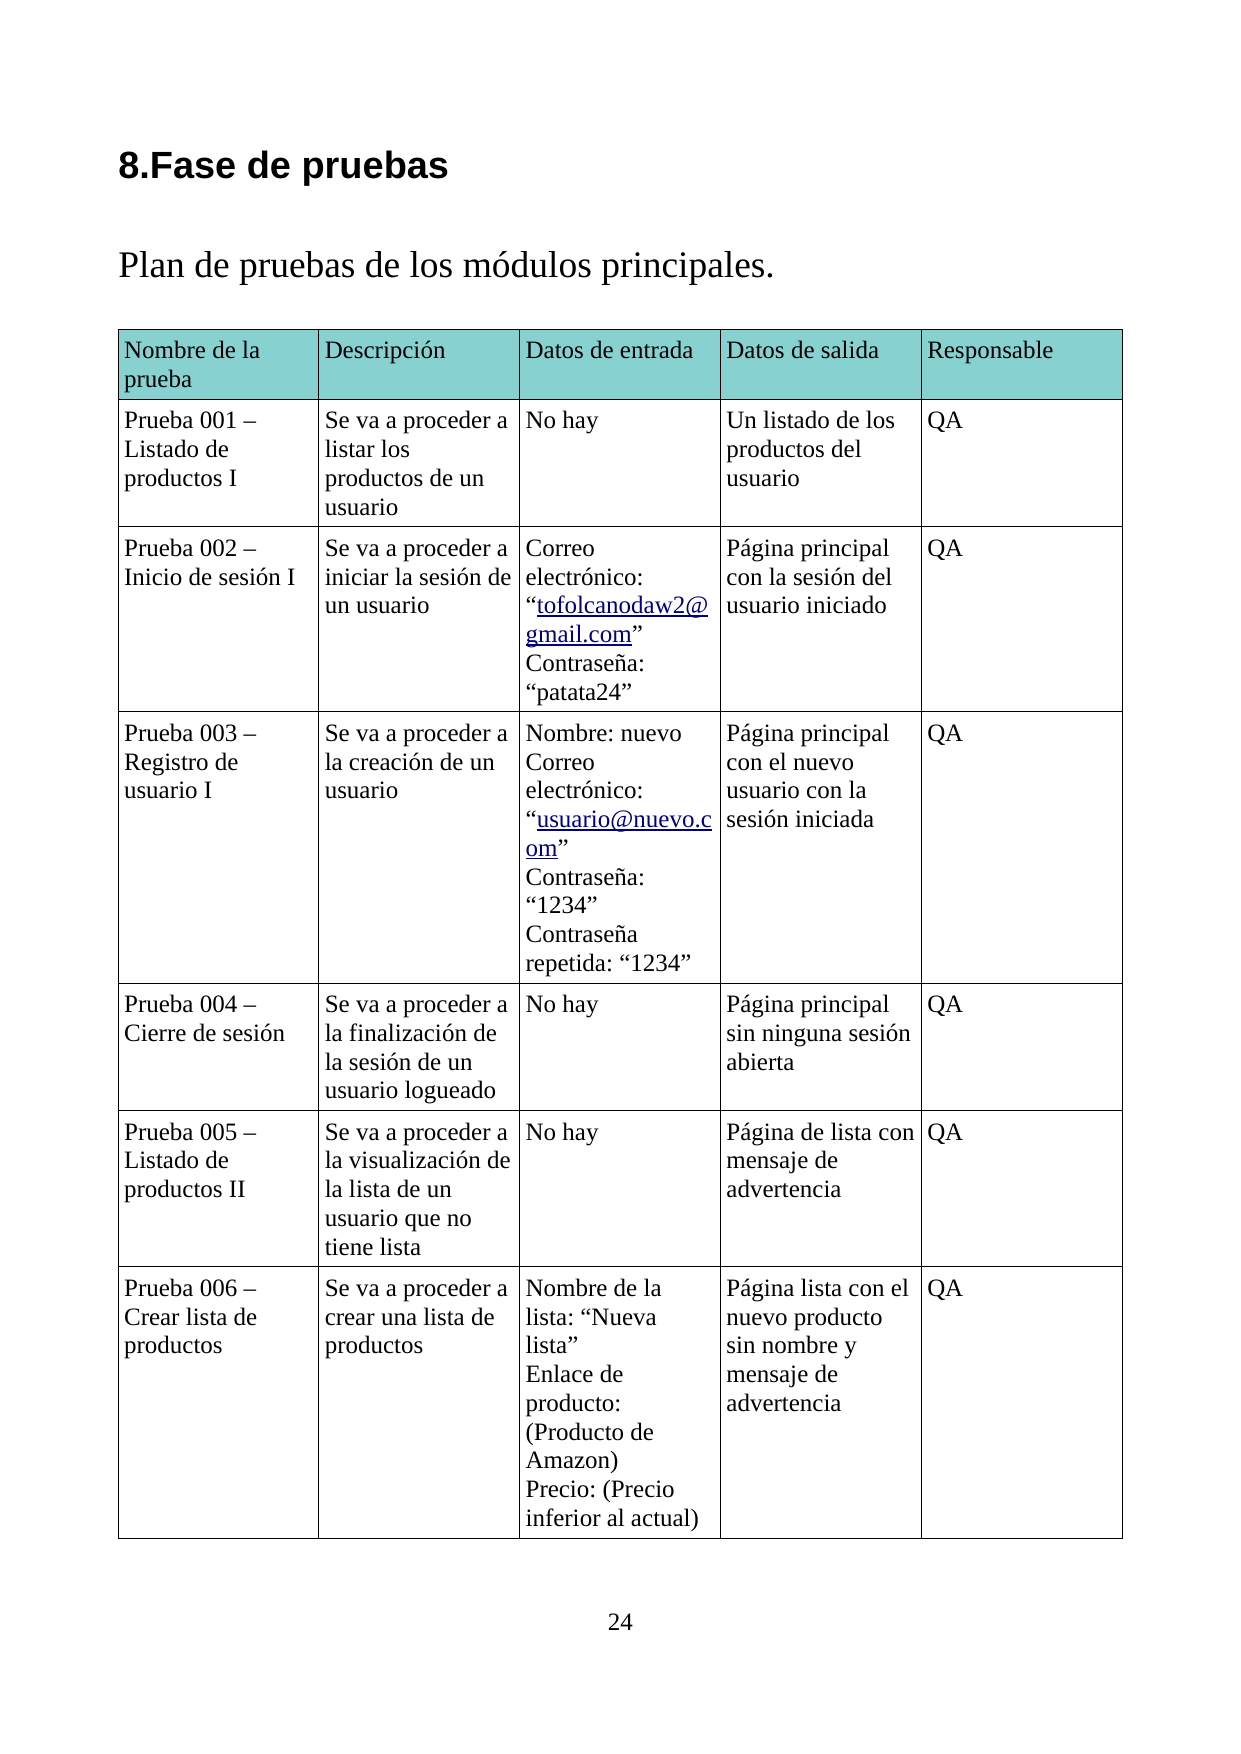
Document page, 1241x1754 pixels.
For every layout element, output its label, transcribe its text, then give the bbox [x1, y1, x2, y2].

table_cell Nombre de la lista: “Nueva lista” Enlace de producto: (Producto de Amazon) Precio: (Precio inferior al actual) [520, 1267, 720, 1537]
table_cell No hay [520, 400, 720, 526]
table_cell Se va a proceder a la visualización de la lista de un usuario que no tiene lista [319, 1111, 519, 1266]
table_cell Se va a proceder a la creación de un usuario [319, 712, 519, 982]
table_cell QA [922, 984, 1122, 1110]
table_cell Prueba 001 – Listado de productos I [119, 400, 318, 526]
table_header Responsable [922, 330, 1122, 399]
subtitle 8.Fase de pruebas [118, 143, 1122, 187]
table_header Descripción [319, 330, 519, 399]
table_cell Prueba 003 – Registro de usuario I [119, 712, 318, 982]
table_cell No hay [520, 984, 720, 1110]
table_cell Prueba 006 – Crear lista de productos [119, 1267, 318, 1537]
table_cell Se va a proceder a la finalización de la sesión de un usuario logueado [319, 984, 519, 1110]
table_cell Prueba 005 – Listado de productos II [119, 1111, 318, 1266]
table_cell Página de lista con mensaje de advertencia [721, 1111, 921, 1266]
table_cell Correo electrónico: “tofolcanodaw2@gmail.com” Contraseña: “patata24” [520, 527, 720, 711]
table_cell QA [922, 1111, 1122, 1266]
table_cell QA [922, 400, 1122, 526]
table_cell Prueba 002 – Inicio de sesión I [119, 527, 318, 711]
table_header Datos de salida [721, 330, 921, 399]
table_cell No hay [520, 1111, 720, 1266]
table_cell Página principal con la sesión del usuario iniciado [721, 527, 921, 711]
table_cell QA [922, 527, 1122, 711]
table_cell Página principal con el nuevo usuario con la sesión iniciada [721, 712, 921, 982]
table_header Nombre de la prueba [119, 330, 318, 399]
table_cell Página principal sin ninguna sesión abierta [721, 984, 921, 1110]
table_cell Página lista con el nuevo producto sin nombre y mensaje de advertencia [721, 1267, 921, 1537]
table_cell Nombre: nuevo Correo electrónico: “usuario@nuevo.com” Contraseña: “1234” Contraseña repetida: “1234” [520, 712, 720, 982]
table_cell QA [922, 1267, 1122, 1537]
table_cell Se va a proceder a crear una lista de productos [319, 1267, 519, 1537]
text Plan de pruebas de los módulos principales. [118, 242, 1122, 286]
table_cell Se va a proceder a iniciar la sesión de un usuario [319, 527, 519, 711]
table_cell Un listado de los productos del usuario [721, 400, 921, 526]
table_cell Prueba 004 – Cierre de sesión [119, 984, 318, 1110]
table_cell Se va a proceder a listar los productos de un usuario [319, 400, 519, 526]
table_cell QA [922, 712, 1122, 982]
table_header Datos de entrada [520, 330, 720, 399]
